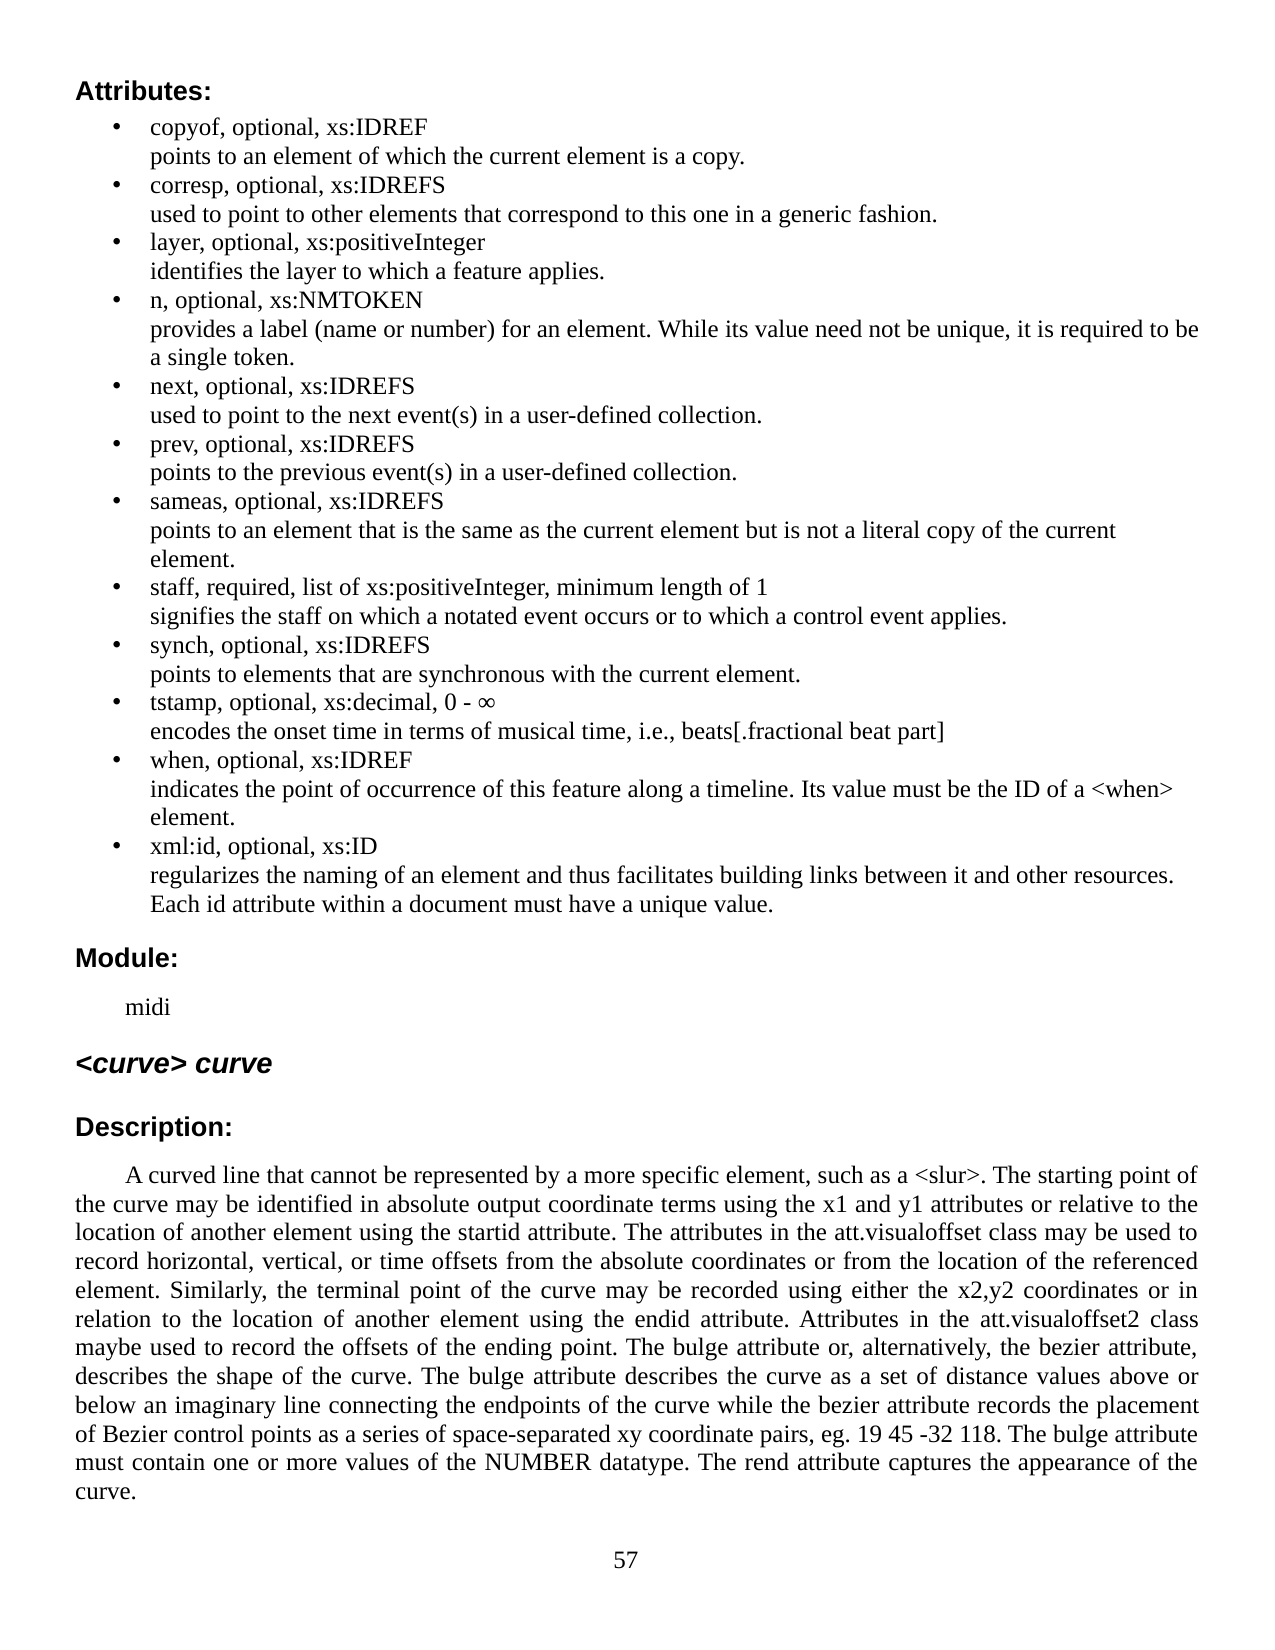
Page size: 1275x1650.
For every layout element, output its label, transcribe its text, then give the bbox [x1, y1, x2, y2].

list xml:id, optional, xs:ID regularizes the naming of an element and thus facilitates building links between it and other resources. Each id attribute within a document must have a unique value. [112, 831, 1200, 917]
subtitle Description: [75, 1111, 1200, 1142]
list n, optional, xs:NMTOKEN provides a label (name or number) for an element. While its value need not be unique, it is required to be a single token. [112, 285, 1200, 371]
list sameas, optional, xs:IDREFS points to an element that is the same as the current element but is not a literal copy of the current element. [112, 486, 1200, 572]
list copyof, optional, xs:IDREF points to an element of which the current element is a copy. [112, 112, 1200, 170]
list corresp, optional, xs:IDREFS used to point to other elements that correspond to this one in a generic fashion. [112, 170, 1200, 227]
subtitle <curve> curve [75, 1046, 1200, 1079]
list synch, optional, xs:IDREFS points to elements that are synchronous with the current element. [112, 630, 1200, 687]
subtitle Attributes: [75, 75, 1200, 106]
list staff, required, list of xs:positiveInteger, minimum length of 1 signifies the staff on which a notated event occurs or to which a control event applies. [112, 572, 1200, 630]
list layer, optional, xs:positiveInteger identifies the layer to which a feature applies. [112, 227, 1200, 285]
text A curved line that cannot be represented by a more specific element, such as a <slur>. The starting point of the curve may be identified in absolute output coordinate terms using the x1 and y1 attributes or relative to the location of another element using the startid attribute. The attributes in the att.visualoffset class may be used to record horizontal, vertical, or time offsets from the absolute coordinates or from the location of the referenced element. Similarly, the terminal point of the curve may be recorded using either the x2,y2 coordinates or in relation to the location of another element using the endid attribute. Attributes in the att.visualoffset2 class maybe used to record the offsets of the ending point. The bulge attribute or, alternatively, the bezier attribute, describes the shape of the curve. The bulge attribute describes the curve as a set of distance values above or below an imaginary line connecting the endpoints of the curve while the bezier attribute records the placement of Bezier control points as a series of space-separated xy coordinate pairs, eg. 19 45 -32 118. The bulge attribute must contain one or more values of the NUMBER datatype. The rend attribute captures the appearance of the curve. [75, 1160, 1200, 1505]
list when, optional, xs:IDREF indicates the point of occurrence of this feature along a timeline. Its value must be the ID of a <when> element. [112, 745, 1200, 831]
text midi [75, 992, 1200, 1021]
subtitle Module: [75, 942, 1200, 974]
list next, optional, xs:IDREFS used to point to the next event(s) in a user-defined collection. [112, 371, 1200, 429]
list prev, optional, xs:IDREFS points to the previous event(s) in a user-defined collection. [112, 429, 1200, 486]
list tstamp, optional, xs:decimal, 0 - ∞ encodes the onset time in terms of musical time, i.e., beats[.fractional beat part] [112, 687, 1200, 745]
